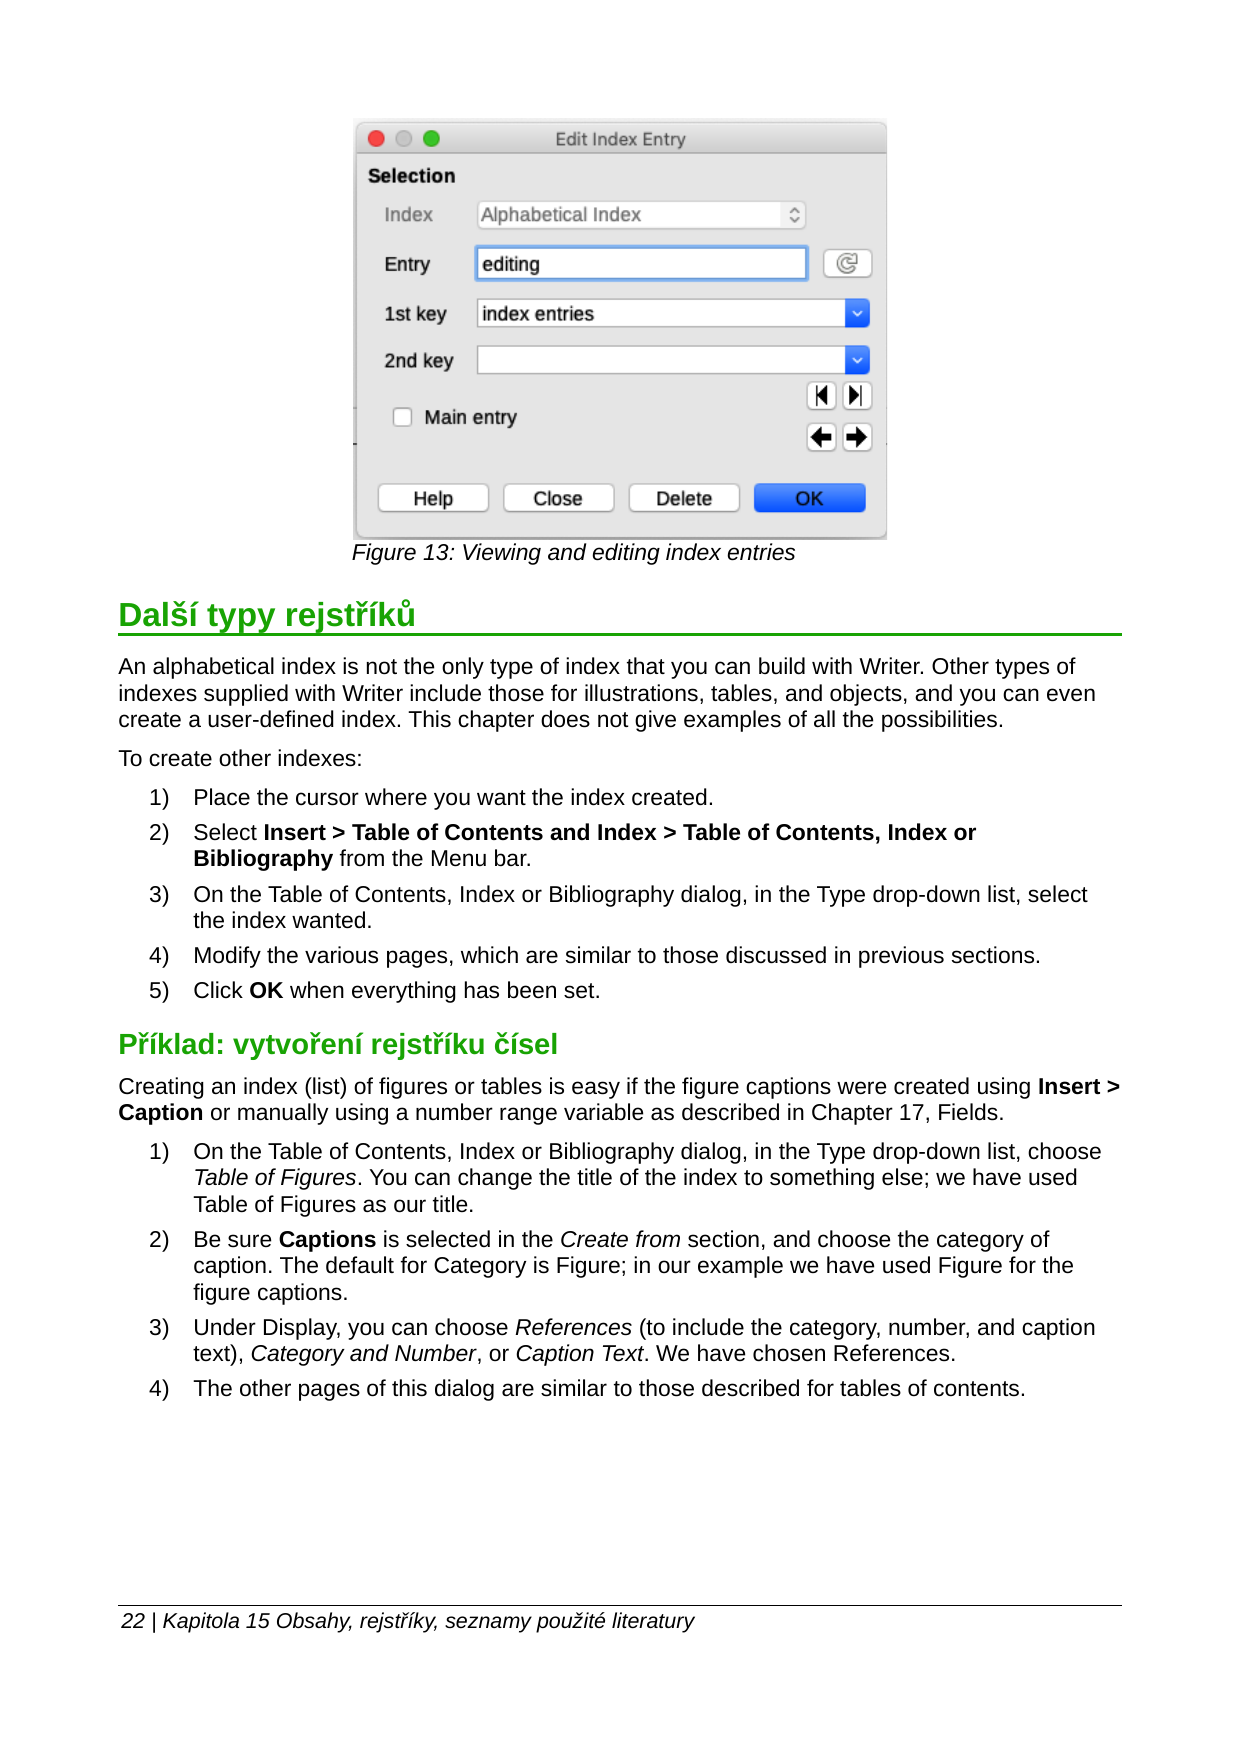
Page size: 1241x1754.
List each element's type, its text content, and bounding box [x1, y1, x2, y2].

list The other pages of this dialog are similar to those described for tables of contents. [169, 1375, 1122, 1402]
list Click OK when everything has been set. [169, 977, 1122, 1004]
subtitle Další typy rejstříků [118, 595, 1122, 633]
text Figure 13: Viewing and editing index entries [352, 540, 889, 566]
text Creating an index (list) of figures or tables is easy if the figure captions were created using Insert > Caption or manually using a number range variable as described in Chapter 17, Fields. [118, 1073, 1122, 1125]
list Select Insert > Table of Contents and Index > Table of Contents, Index or Bibliography from the Menu bar. [169, 819, 1122, 872]
list Under Display, you can choose References (to include the category, number, and caption text), Category and Number, or Caption Text. We have chosen References. [169, 1314, 1122, 1366]
list On the Table of Contents, Index or Bibliography dialog, in the Type drop-down list, choose Table of Figures. You can change the title of the index to something else; we have used Table of Figures as our title. [169, 1138, 1122, 1217]
list Modify the various pages, which are similar to those discussed in previous sections. [169, 942, 1122, 968]
list On the Table of Contents, Index or Bibliography dialog, in the Type drop-down list, select the index wanted. [169, 881, 1122, 933]
subtitle Příklad: vytvoření rejstříku čísel [118, 1027, 1122, 1061]
list To create other indexes: [118, 745, 1122, 771]
text An alphabetical index is not the only type of index that you can build with Writer. Other types of indexes supplied with Writer include those for illustrations, tables, and objects, and you can even create a user-defined index. This chapter does not give examples of all the possibilities. [118, 653, 1122, 732]
list Place the cursor where you want the index created. [169, 784, 1122, 810]
picture [353, 118, 888, 540]
list Be sure Captions is selected in the Create from section, and choose the category of caption. The default for Category is Figure; in our example we have used Figure for the figure captions. [169, 1226, 1122, 1305]
